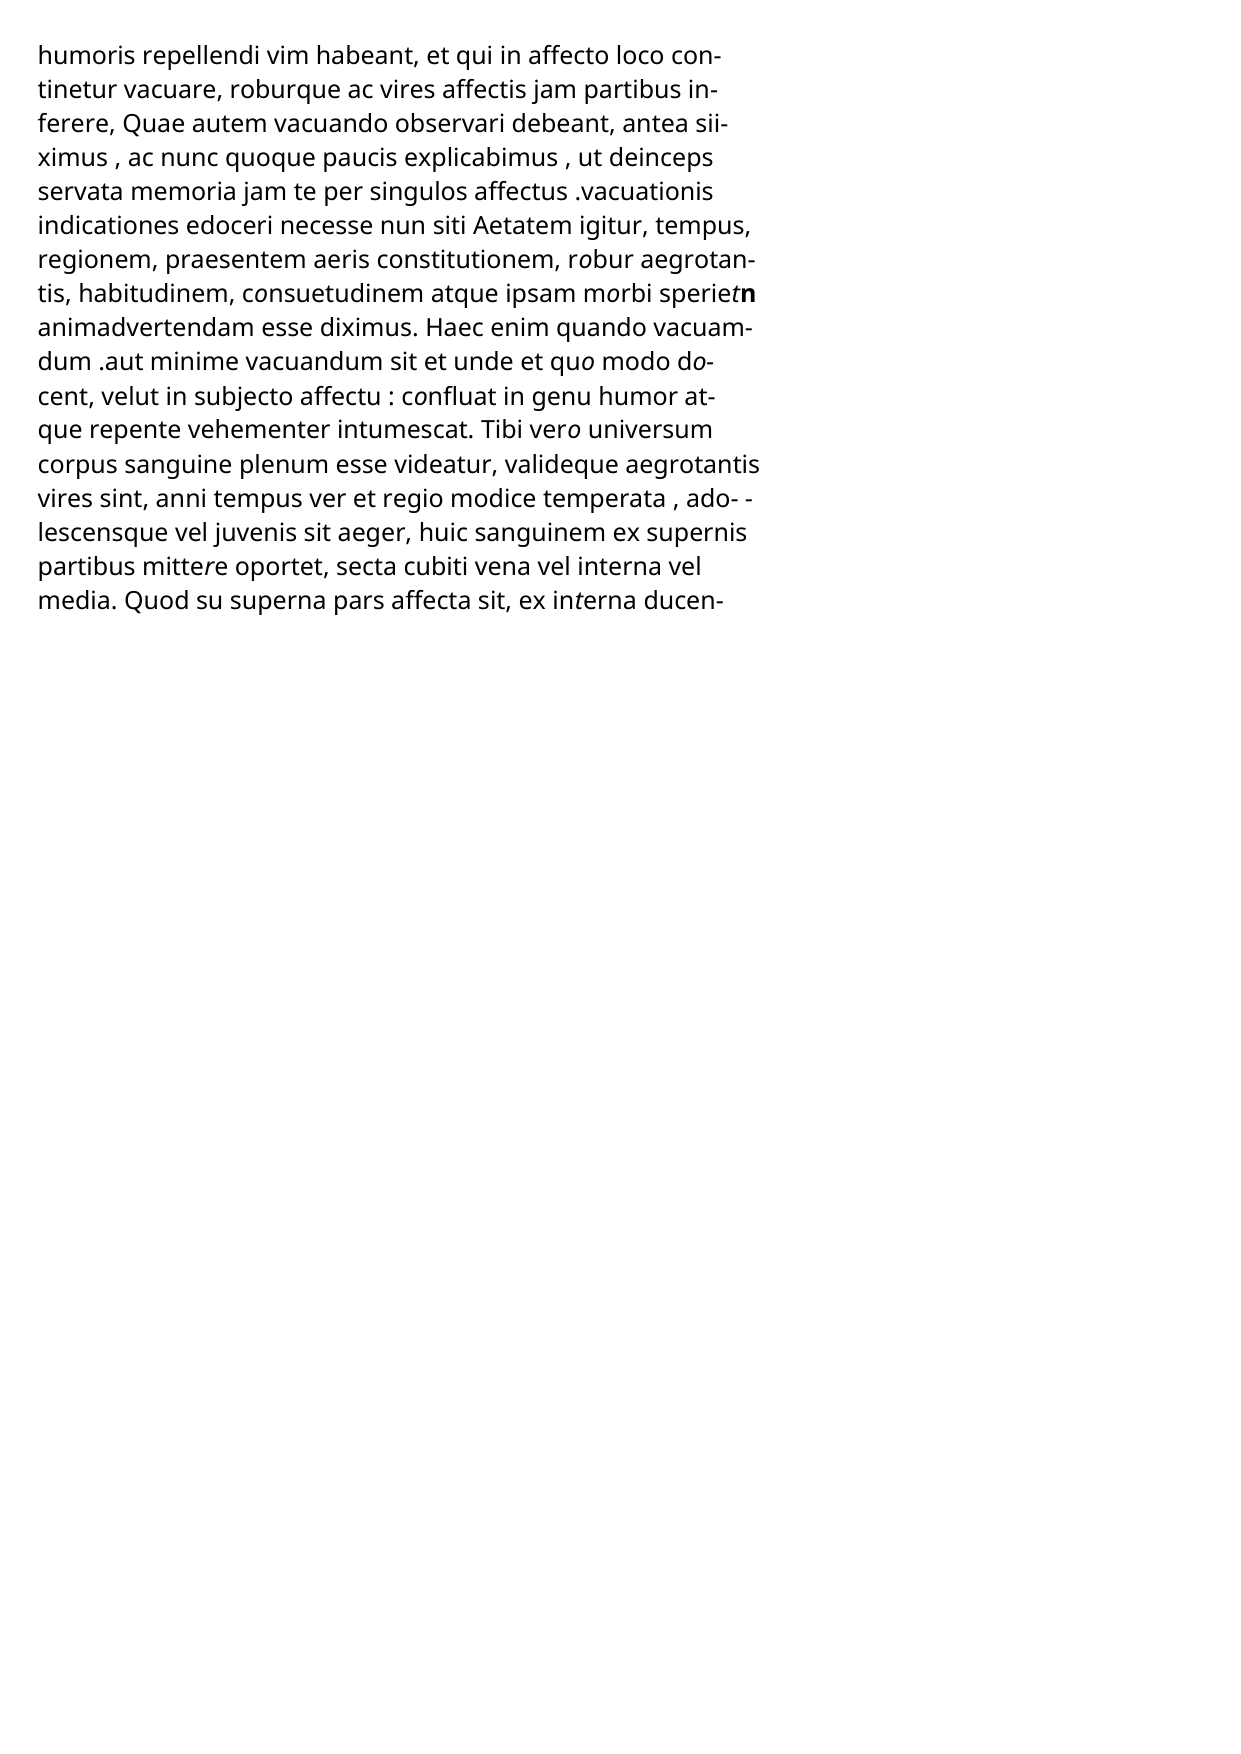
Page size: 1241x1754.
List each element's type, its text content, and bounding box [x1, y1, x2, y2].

text humoris repellendi vim habeant, et qui in affecto loco con- tinetur vacuare, roburque ac vires affectis jam partibus in- ferere, Quae autem vacuando observari debeant, antea sii- ximus , ac nunc quoque paucis explicabimus , ut deinceps servata memoria jam te per singulos affectus .vacuationis indicationes edoceri necesse nun siti Aetatem igitur, tempus, regionem, praesentem aeris constitutionem, robur aegrotan- tis, habitudinem, consuetudinem atque ipsam morbi sperietn animadvertendam esse diximus. Haec enim quando vacuam- dum .aut minime vacuandum sit et unde et quo modo do- cent, velut in subjecto affectu : confluat in genu humor at- que repente vehementer intumescat. Tibi vero universum corpus sanguine plenum esse videatur, valideque aegrotantis vires sint, anni tempus ver et regio modice temperata , ado- - lescensque vel juvenis sit aeger, huic sanguinem ex supernis partibus mittere oportet, secta cubiti vena vel interna vel media. Quod su superna pars affecta sit, ex interna ducen- [37, 37, 1203, 617]
